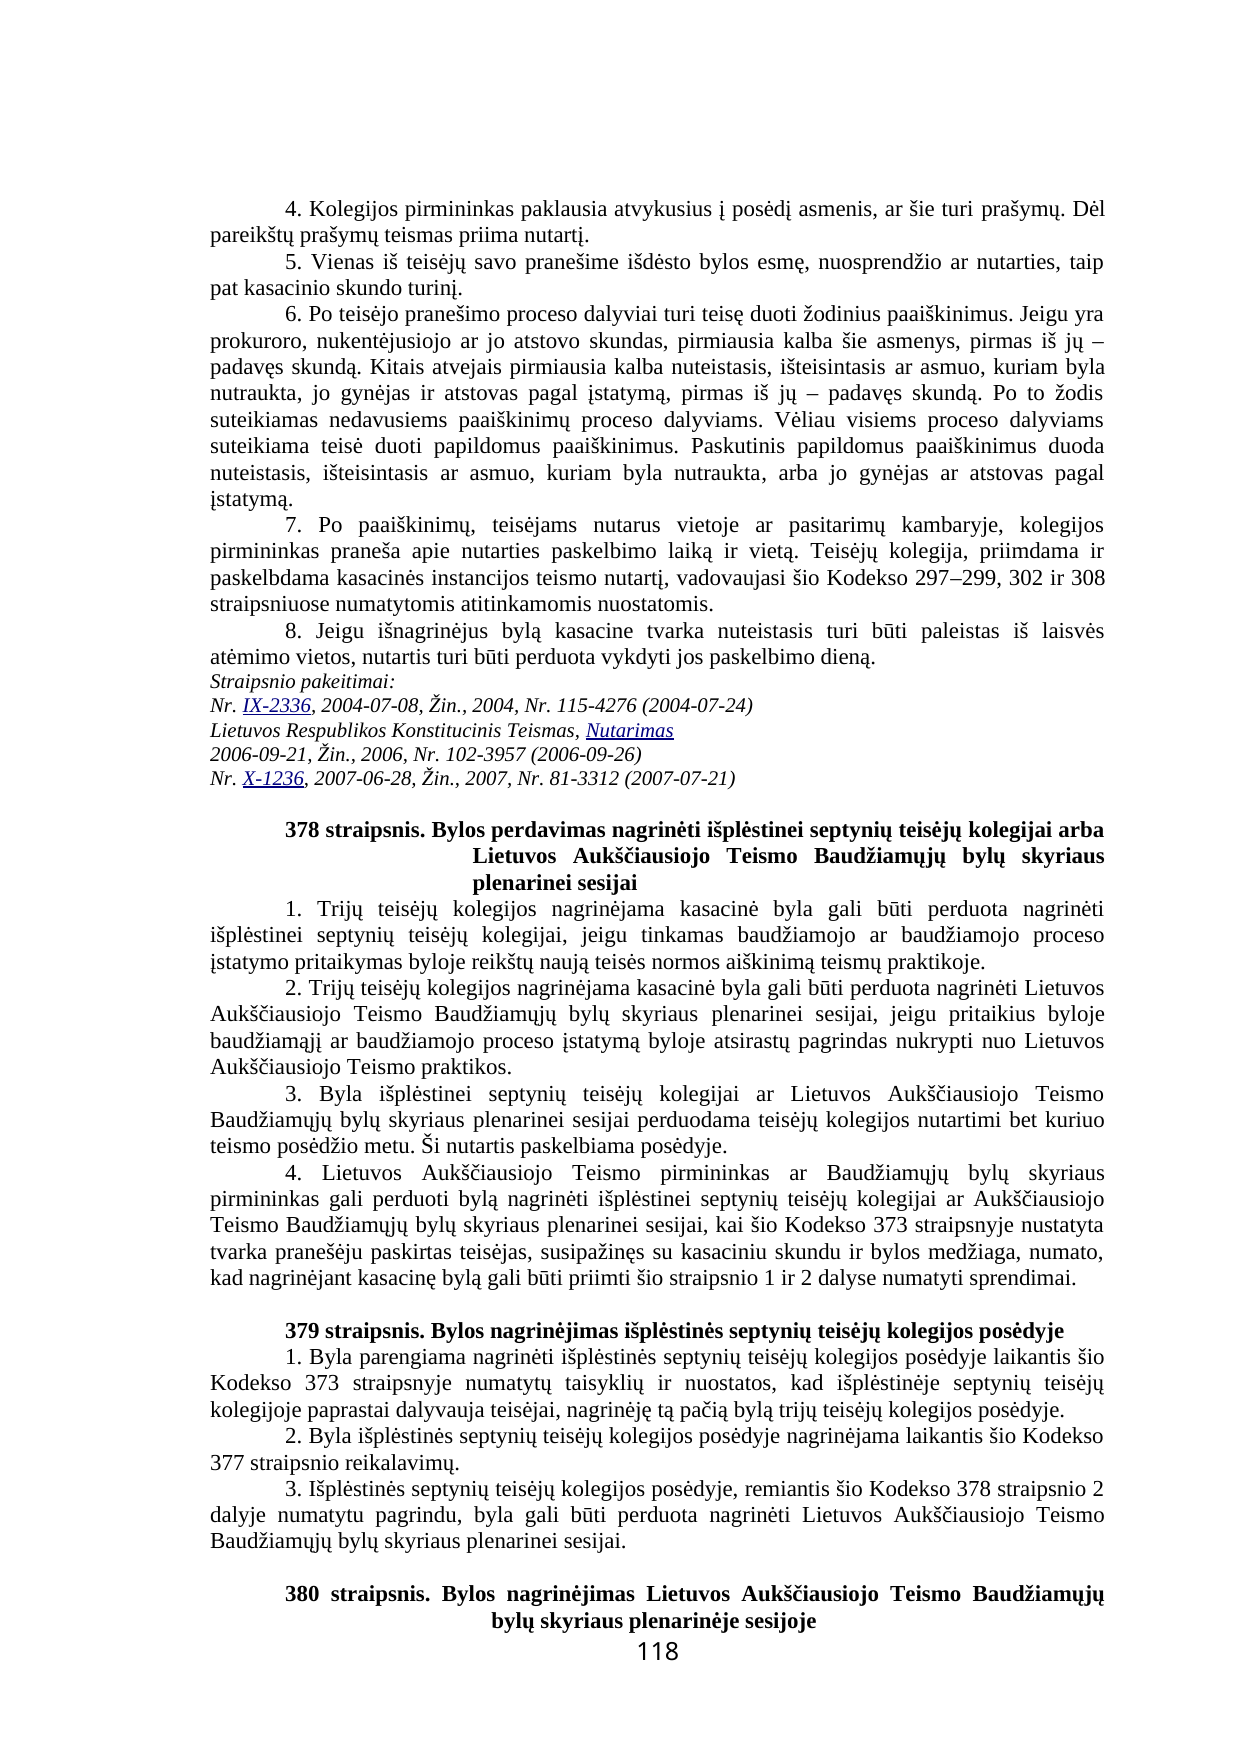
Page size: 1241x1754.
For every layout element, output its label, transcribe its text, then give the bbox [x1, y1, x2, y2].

text 2006-09-21, Žin., 2006, Nr. 102-3957 (2006-09-26) [210, 742, 1106, 766]
text 2. Trijų teisėjų kolegijos nagrinėjama kasacinė byla gali būti perduota nagrinėti Lietuvos Aukščiausiojo Teismo Baudžiamųjų bylų skyriaus plenarinei sesijai, jeigu pritaikius byloje baudžiamąjį ar baudžiamojo proceso įstatymą byloje atsirastų pagrindas nukrypti nuo Lietuvos Aukščiausiojo Teismo praktikos. [210, 974, 1106, 1079]
text 3. Byla išplėstinei septynių teisėjų kolegijai ar Lietuvos Aukščiausiojo Teismo Baudžiamųjų bylų skyriaus plenarinei sesijai perduodama teisėjų kolegijos nutartimi bet kuriuo teismo posėdžio metu. Ši nutartis paskelbiama posėdyje. [210, 1079, 1106, 1159]
text 1. Trijų teisėjų kolegijos nagrinėjama kasacinė byla gali būti perduota nagrinėti išplėstinei septynių teisėjų kolegijai, jeigu tinkamas baudžiamojo ar baudžiamojo proceso įstatymo pritaikymas byloje reikštų naują teisės normos aiškinimą teismų praktikoje. [210, 895, 1106, 974]
text 5. Vienas iš teisėjų savo pranešime išdėsto bylos esmę, nuosprendžio ar nutarties, taip pat kasacinio skundo turinį. [210, 248, 1106, 300]
text 380 straipsnis. Bylos nagrinėjimas Lietuvos Aukščiausiojo Teismo Baudžiamųjų bylų skyriaus plenarinėje sesijoje [285, 1580, 1106, 1633]
text Lietuvos Respublikos Konstitucinis Teismas, Nutarimas [210, 717, 1106, 742]
text 378 straipsnis. Bylos perdavimas nagrinėti išplėstinei septynių teisėjų kolegijai arba Lietuvos Aukščiausiojo Teismo Baudžiamųjų bylų skyriaus plenarinei sesijai [285, 816, 1106, 895]
text 2. Byla išplėstinės septynių teisėjų kolegijos posėdyje nagrinėjama laikantis šio Kodekso 377 straipsnio reikalavimų. [210, 1422, 1106, 1475]
text 1. Byla parengiama nagrinėti išplėstinės septynių teisėjų kolegijos posėdyje laikantis šio Kodekso 373 straipsnyje numatytų taisyklių ir nuostatos, kad išplėstinėje septynių teisėjų kolegijoje paprastai dalyvauja teisėjai, nagrinėję tą pačią bylą trijų teisėjų kolegijos posėdyje. [210, 1343, 1106, 1422]
text 7. Po paaiškinimų, teisėjams nutarus vietoje ar pasitarimų kambaryje, kolegijos pirmininkas praneša apie nutarties paskelbimo laiką ir vietą. Teisėjų kolegija, priimdama ir paskelbdama kasacinės instancijos teismo nutartį, vadovaujasi šio Kodekso 297–299, 302 ir 308 straipsniuose numatytomis atitinkamomis nuostatomis. [210, 511, 1106, 617]
text 8. Jeigu išnagrinėjus bylą kasacine tvarka nuteistasis turi būti paleistas iš laisvės atėmimo vietos, nutartis turi būti perduota vykdyti jos paskelbimo dieną. [210, 617, 1106, 669]
text 4. Lietuvos Aukščiausiojo Teismo pirmininkas ar Baudžiamųjų bylų skyriaus pirmininkas gali perduoti bylą nagrinėti išplėstinei septynių teisėjų kolegijai ar Aukščiausiojo Teismo Baudžiamųjų bylų skyriaus plenarinei sesijai, kai šio Kodekso 373 straipsnyje nustatyta tvarka pranešėju paskirtas teisėjas, susipažinęs su kasaciniu skundu ir bylos medžiaga, numato, kad nagrinėjant kasacinę bylą gali būti priimti šio straipsnio 1 ir 2 dalyse numatyti sprendimai. [210, 1159, 1106, 1290]
text 6. Po teisėjo pranešimo proceso dalyviai turi teisę duoti žodinius paaiškinimus. Jeigu yra prokuroro, nukentėjusiojo ar jo atstovo skundas, pirmiausia kalba šie asmenys, pirmas iš jų – padavęs skundą. Kitais atvejais pirmiausia kalba nuteistasis, išteisintasis ar asmuo, kuriam byla nutraukta, jo gynėjas ir atstovas pagal įstatymą, pirmas iš jų – padavęs skundą. Po to žodis suteikiamas nedavusiems paaiškinimų proceso dalyviams. Vėliau visiems proceso dalyviams suteikiama teisė duoti papildomus paaiškinimus. Paskutinis papildomus paaiškinimus duoda nuteistasis, išteisintasis ar asmuo, kuriam byla nutraukta, arba jo gynėjas ar atstovas pagal įstatymą. [210, 300, 1106, 511]
text 3. Išplėstinės septynių teisėjų kolegijos posėdyje, remiantis šio Kodekso 378 straipsnio 2 dalyje numatytu pagrindu, byla gali būti perduota nagrinėti Lietuvos Aukščiausiojo Teismo Baudžiamųjų bylų skyriaus plenarinei sesijai. [210, 1475, 1106, 1554]
text Straipsnio pakeitimai: [210, 669, 1106, 693]
text 4. Kolegijos pirmininkas paklausia atvykusius į posėdį asmenis, ar šie turi prašymų. Dėl pareikštų prašymų teismas priima nutartį. [210, 195, 1106, 248]
text Nr. IX-2336, 2004-07-08, Žin., 2004, Nr. 115-4276 (2004-07-24) [210, 693, 1106, 717]
text Nr. X-1236, 2007-06-28, Žin., 2007, Nr. 81-3312 (2007-07-21) [210, 766, 1106, 790]
text 379 straipsnis. Bylos nagrinėjimas išplėstinės septynių teisėjų kolegijos posėdyje [285, 1317, 1106, 1343]
